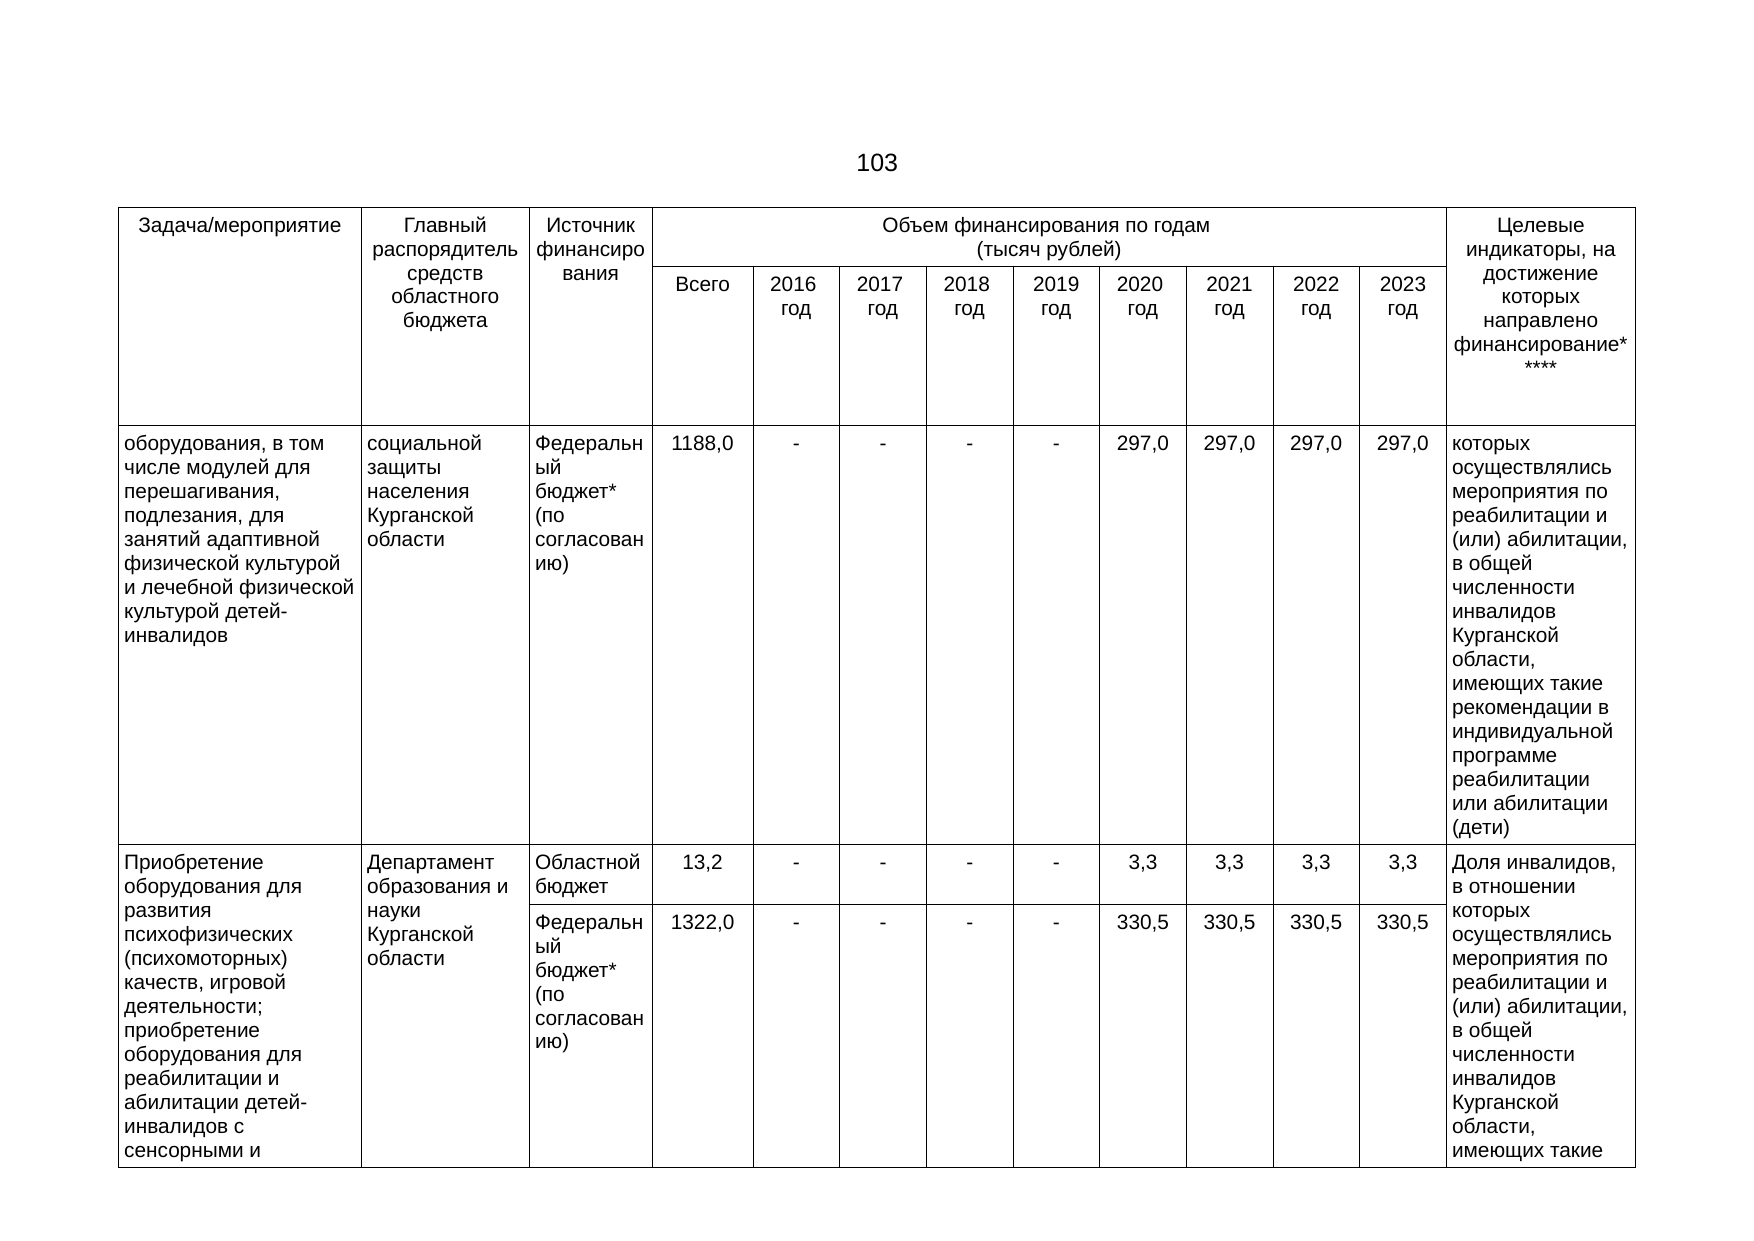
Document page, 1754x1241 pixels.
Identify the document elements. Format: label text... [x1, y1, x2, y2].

table_cell - [754, 905, 839, 1167]
table_cell 330,5 [1360, 905, 1446, 1167]
table_cell - [927, 426, 1013, 844]
table_cell 297,0 [1360, 426, 1446, 844]
table_cell 13,2 [653, 845, 753, 904]
table_cell 1322,0 [653, 905, 753, 1167]
table_cell Федеральный бюджет* (по согласованию) [530, 426, 652, 844]
table_cell 3,3 [1274, 845, 1359, 904]
table_cell - [754, 845, 839, 904]
table_cell - [840, 426, 926, 844]
table_cell Приобретение оборудования для развития психофизических (психомоторных) качеств, игровой деятельности; приобретение оборудования для реабилитации и абилитации детей-инвалидов с сенсорными и [119, 845, 361, 1167]
table_cell 297,0 [1187, 426, 1273, 844]
table_cell - [1014, 426, 1099, 844]
table_cell которых осуществлялись мероприятия по реабилитации и (или) абилитации, в общей численности инвалидов Курганской области, имеющих такие рекомендации в индивидуальной программе реабилитации или абилитации (дети) [1447, 426, 1635, 844]
table_cell 2021 год [1187, 267, 1273, 425]
table_header Объем финансирования по годам (тысяч рублей) [653, 208, 1446, 266]
table_cell социальной защиты населения Курганской области [362, 426, 529, 844]
table_cell 2022 год [1274, 267, 1359, 425]
table_cell - [1014, 845, 1099, 904]
table_cell 3,3 [1187, 845, 1273, 904]
table_cell 2018 год [927, 267, 1013, 425]
table_cell - [927, 845, 1013, 904]
table_cell 3,3 [1100, 845, 1186, 904]
table_cell 3,3 [1360, 845, 1446, 904]
table_cell - [754, 426, 839, 844]
table_cell Областной бюджет [530, 845, 652, 904]
table_cell 2020 год [1100, 267, 1186, 425]
table_cell Доля инвалидов, в отношении которых осуществлялись мероприятия по реабилитации и (или) абилитации, в общей численности инвалидов Курганской области, имеющих такие [1447, 845, 1635, 1167]
table_cell 330,5 [1187, 905, 1273, 1167]
table_cell 2017 год [840, 267, 926, 425]
table_cell 297,0 [1274, 426, 1359, 844]
table_cell Всего [653, 267, 753, 425]
table_cell 1188,0 [653, 426, 753, 844]
table_header Источник финансирования [530, 208, 652, 425]
table_cell 330,5 [1274, 905, 1359, 1167]
table_cell оборудования, в том числе модулей для перешагивания, подлезания, для занятий адаптивной физической культурой и лечебной физической культурой детей-инвалидов [119, 426, 361, 844]
table_cell Федеральный бюджет* (по согласованию) [530, 905, 652, 1167]
table_header Целевые индикаторы, на достижение которых направлено финансирование***** [1447, 208, 1635, 425]
table_cell 330,5 [1100, 905, 1186, 1167]
table_cell - [1014, 905, 1099, 1167]
table_cell - [840, 845, 926, 904]
table_cell - [840, 905, 926, 1167]
table_cell 2023 год [1360, 267, 1446, 425]
table_cell 2019 год [1014, 267, 1099, 425]
table_cell Департамент образования и науки Курганской области [362, 845, 529, 1167]
table_header Главный распорядитель средств областного бюджета [362, 208, 529, 425]
table_header Задача/мероприятие [119, 208, 361, 425]
table_cell - [927, 905, 1013, 1167]
table_cell 297,0 [1100, 426, 1186, 844]
table_cell 2016 год [754, 267, 839, 425]
